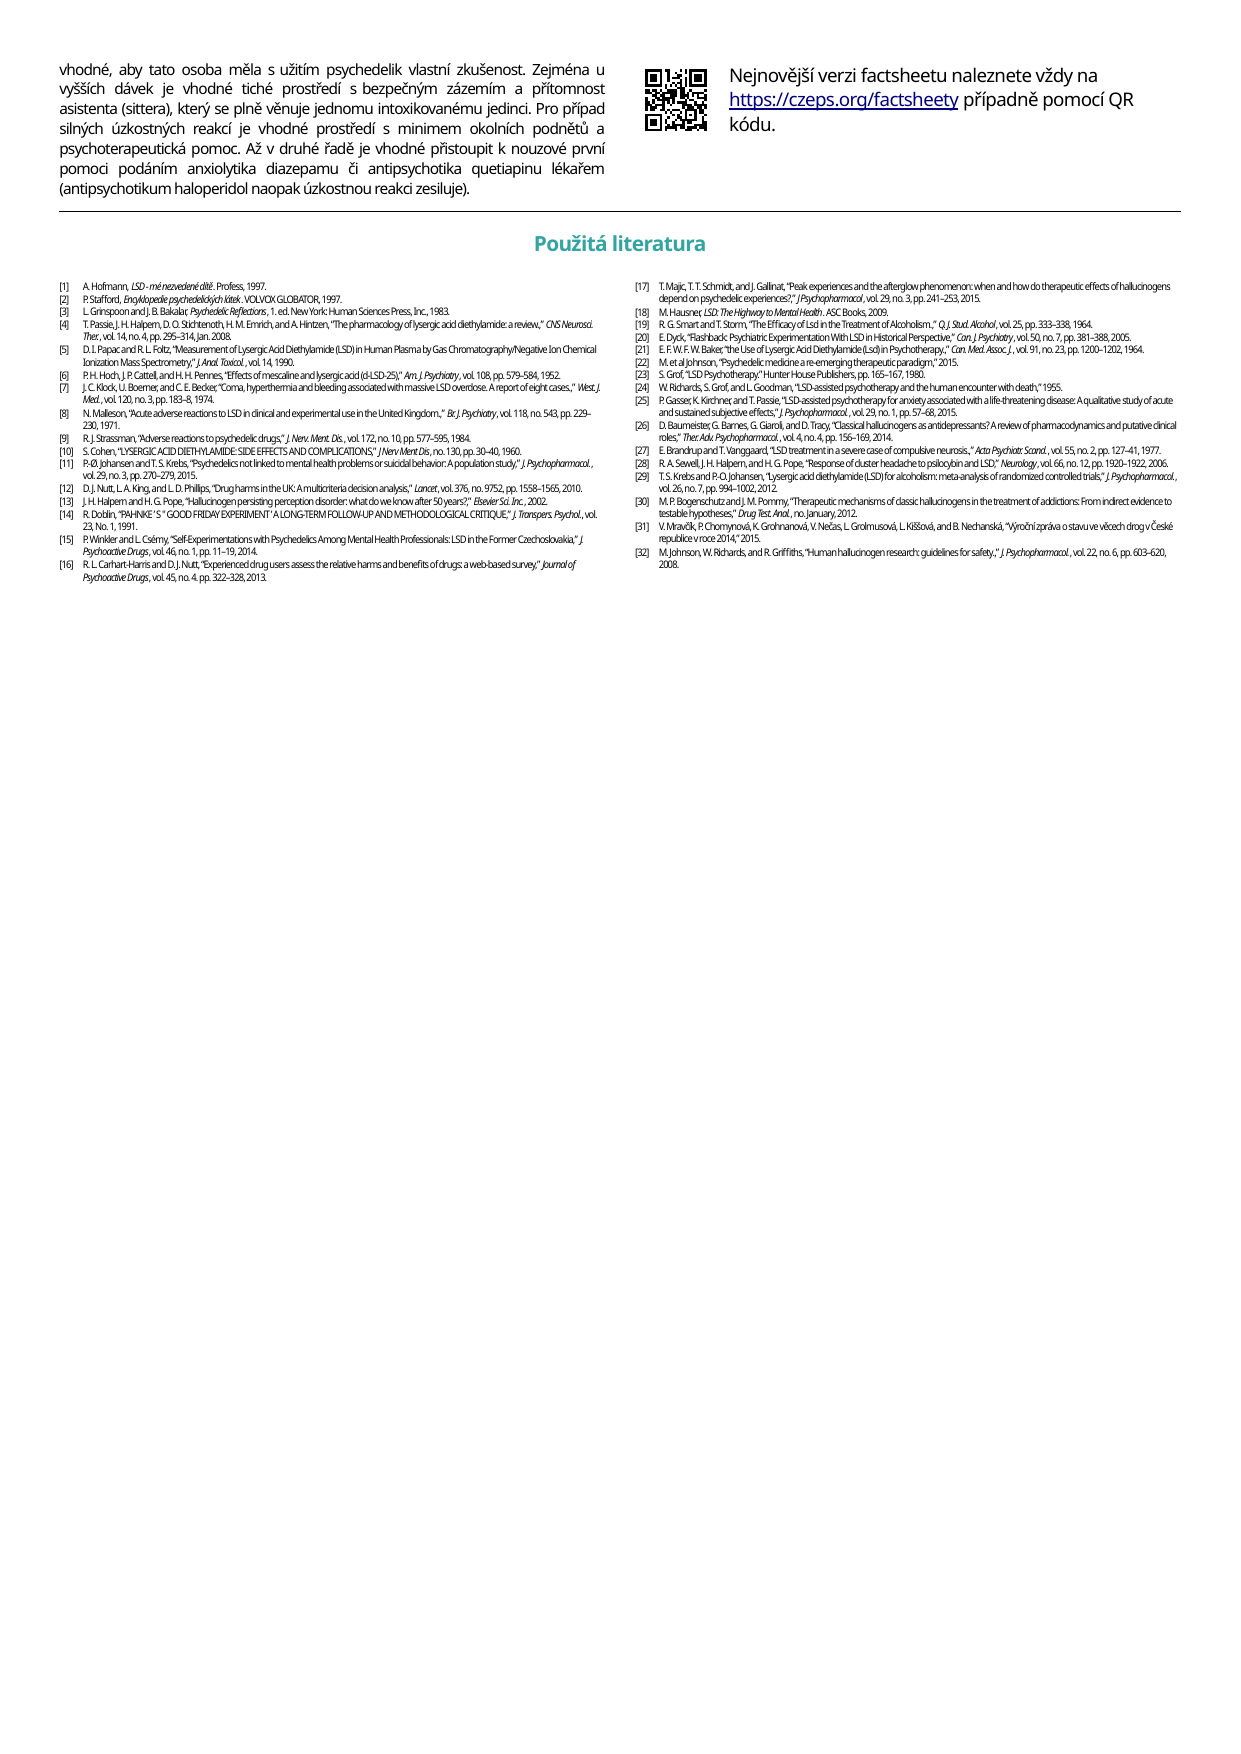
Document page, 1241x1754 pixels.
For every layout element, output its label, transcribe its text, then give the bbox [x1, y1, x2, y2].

text [9] R. J. Strassman, “Adverse reactions to psychedelic drugs,” J. Nerv. Ment. Dis., vol. 172, no. 10, pp. 577–595, 1984. [59, 432, 605, 445]
text [5] D. I. Papac and R. L. Foltz, “Measurement of Lysergic Acid Diethylamide (LSD) in Human Plasma by Gas Chromatography/Negative Ion Chemical Ionization Mass Spectrometry,” J. Anal. Toxicol., vol. 14, 1990. [59, 344, 605, 369]
text [14] R. Doblin, “PAHNKE ’ S " GOOD FRIDAY EXPERIMENT ’ A LONG-TERM FOLLOW-UP AND METHODOLOGICAL CRITIQUE,” J. Transpers. Psychol., vol. 23, No. 1, 1991. [59, 508, 605, 533]
text [18] M. Hausner, LSD: The Highway to Mental Health. ASC Books, 2009. [635, 306, 1181, 318]
text [6] P. H. Hoch, J. P. Cattell, and H. H. Pennes, “Effects of mescaline and lysergic acid (d-LSD-25),” Am. J. Psychiatry, vol. 108, pp. 579–584, 1952. [59, 369, 605, 382]
table_header Nejnovější verzi factsheetu naleznete vždy na https://czeps.org/factsheety případně pomocí QR kódu. [729, 59, 1181, 147]
text [15] P. Winkler and L. Csémy, “Self-Experimentations with Psychedelics Among Mental Health Professionals: LSD in the Former Czechoslovakia,” J. Psychoactive Drugs, vol. 46, no. 1, pp. 11–19, 2014. [59, 533, 605, 559]
subtitle Použitá literatura [59, 212, 1181, 275]
text [16] R. L. Carhart-Harris and D. J. Nutt, “Experienced drug users assess the relative harms and benefits of drugs: a web-based survey,” Journal of Psychoactive Drugs, vol. 45, no. 4. pp. 322–328, 2013. [59, 559, 605, 584]
text [27] E. Brandrup and T. Vanggaard, “LSD treatment in a severe case of compulsive neurosis.,” Acta Psychiatr. Scand., vol. 55, no. 2, pp. 127–41, 1977. [635, 445, 1181, 457]
text [4] T. Passie, J. H. Halpern, D. O. Stichtenoth, H. M. Emrich, and A. Hintzen, “The pharmacology of lysergic acid diethylamide: a review.,” CNS Neurosci. Ther., vol. 14, no. 4, pp. 295–314, Jan. 2008. [59, 318, 605, 344]
text [30] M. P. Bogenschutz and J. M. Pommy, “Therapeutic mechanisms of classic hallucinogens in the treatment of addictions: From indirect evidence to testable hypotheses,” Drug Test. Anal., no. January, 2012. [635, 495, 1181, 521]
text vhodné, aby tato osoba měla s užitím psychedelik vlastní zkušenost. Zejména u vyšších dávek je vhodné tiché prostředí s bezpečným zázemím a přítomnost asistenta (sittera), který se plně věnuje jednomu intoxikovanému jedinci. Pro případ silných úzkostných reakcí je vhodné prostředí s minimem okolních podnětů a psychoterapeutická pomoc. Až v druhé řadě je vhodné přistoupit k nouzové první pomoci podáním anxiolytika diazepamu či antipsychotika quetiapinu lékařem (antipsychotikum haloperidol naopak úzkostnou reakci zesiluje). [59, 59, 605, 199]
text [17] T. Majic, T. T. Schmidt, and J. Gallinat, “Peak experiences and the afterglow phenomenon: when and how do therapeutic effects of hallucinogens depend on psychedelic experiences?,” J Psychopharmacol, vol. 29, no. 3, pp. 241–253, 2015. [635, 281, 1181, 306]
text [7] J. C. Klock, U. Boerner, and C. E. Becker, “Coma, hyperthermia and bleeding associated with massive LSD overdose. A report of eight cases.,” West. J. Med., vol. 120, no. 3, pp. 183–8, 1974. [59, 382, 605, 407]
text [11] P.-Ø. Johansen and T. S. Krebs, “Psychedelics not linked to mental health problems or suicidal behavior: A population study,” J. Psychopharmacol., vol. 29, no. 3, pp. 270–279, 2015. [59, 457, 605, 483]
text [19] R. G. Smart and T. Storm, “The Efficacy of Lsd in the Treatment of Alcoholism.,” Q. J. Stud. Alcohol, vol. 25, pp. 333–338, 1964. [635, 318, 1181, 331]
text [20] E. Dyck, “Flashback: Psychiatric Experimentation With LSD in Historical Perspective,” Can. J. Psychiatry, vol. 50, no. 7, pp. 381–388, 2005. [635, 331, 1181, 344]
text [31] V. Mravčík, P. Chomynová, K. Grohnanová, V. Nečas, L. Grolmusová, L. Kiššová, and B. Nechanská, “Výroční zpráva o stavu ve věcech drog v České republice v roce 2014,” 2015. [635, 521, 1181, 546]
text [28] R. A. Sewell, J. H. Halpern, and H. G. Pope, “Response of cluster headache to psilocybin and LSD,” Neurology, vol. 66, no. 12, pp. 1920–1922, 2006. [635, 457, 1181, 470]
text [13] J. H. Halpern and H. G. Pope, “Hallucinogen persisting perception disorder: what do we know after 50 years?,” Elsevier Sci. Inc., 2002. [59, 495, 605, 508]
table_header [635, 59, 729, 147]
text [26] D. Baumeister, G. Barnes, G. Giaroli, and D. Tracy, “Classical hallucinogens as antidepressants? A review of pharmacodynamics and putative clinical roles,” Ther. Adv. Psychopharmacol., vol. 4, no. 4, pp. 156–169, 2014. [635, 419, 1181, 445]
text [2] P. Stafford, Encyklopedie psychedelických látek. VOLVOX GLOBATOR, 1997. [59, 293, 605, 306]
text [12] D. J. Nutt, L. A. King, and L. D. Phillips, “Drug harms in the UK: A multicriteria decision analysis,” Lancet, vol. 376, no. 9752, pp. 1558–1565, 2010. [59, 483, 605, 495]
text [10] S. Cohen, “LYSERGIC ACID DIETHYLAMIDE: SIDE EFFECTS AND COMPLICATIONS,” J Nerv Ment Dis, no. 130, pp. 30–40, 1960. [59, 445, 605, 457]
text [25] P. Gasser, K. Kirchner, and T. Passie, “LSD-assisted psychotherapy for anxiety associated with a life-threatening disease: A qualitative study of acute and sustained subjective effects,” J. Psychopharmacol., vol. 29, no. 1, pp. 57–68, 2015. [635, 394, 1181, 419]
text [22] M. et al Johnson, “Psychedelic medicine a re-emerging therapeutic paradigm,” 2015. [635, 356, 1181, 369]
text [23] S. Grof, “LSD Psychotherapy.” Hunter House Publishers, pp. 165–167, 1980. [635, 369, 1181, 382]
text [24] W. Richards, S. Grof, and L. Goodman, “LSD-assisted psychotherapy and the human encounter with death,” 1955. [635, 382, 1181, 394]
text [3] L. Grinspoon and J. B. Bakalar, Psychedelic Reflections, 1. ed. New York: Human Sciences Press, Inc., 1983. [59, 306, 605, 318]
text [29] T. S. Krebs and P.-O. Johansen, “Lysergic acid diethylamide (LSD) for alcoholism: meta-analysis of randomized controlled trials,” J. Psychopharmacol., vol. 26, no. 7, pp. 994–1002, 2012. [635, 470, 1181, 495]
text [8] N. Malleson, “Acute adverse reactions to LSD in clinical and experimental use in the United Kingdom.,” Br. J. Psychiatry, vol. 118, no. 543, pp. 229–230, 1971. [59, 407, 605, 432]
text [1] A. Hofmann, LSD - mé nezvedené dítě. Profess, 1997. [59, 281, 605, 293]
text [32] M. Johnson, W. Richards, and R. Griffiths, “Human hallucinogen research: guidelines for safety.,” J. Psychopharmacol., vol. 22, no. 6, pp. 603–620, 2008. [635, 546, 1181, 571]
text [21] E. F. W. F. W. Baker, “the Use of Lysergic Acid Diethylamide (Lsd) in Psychotherapy.,” Can. Med. Assoc. J., vol. 91, no. 23, pp. 1200–1202, 1964. [635, 344, 1181, 356]
